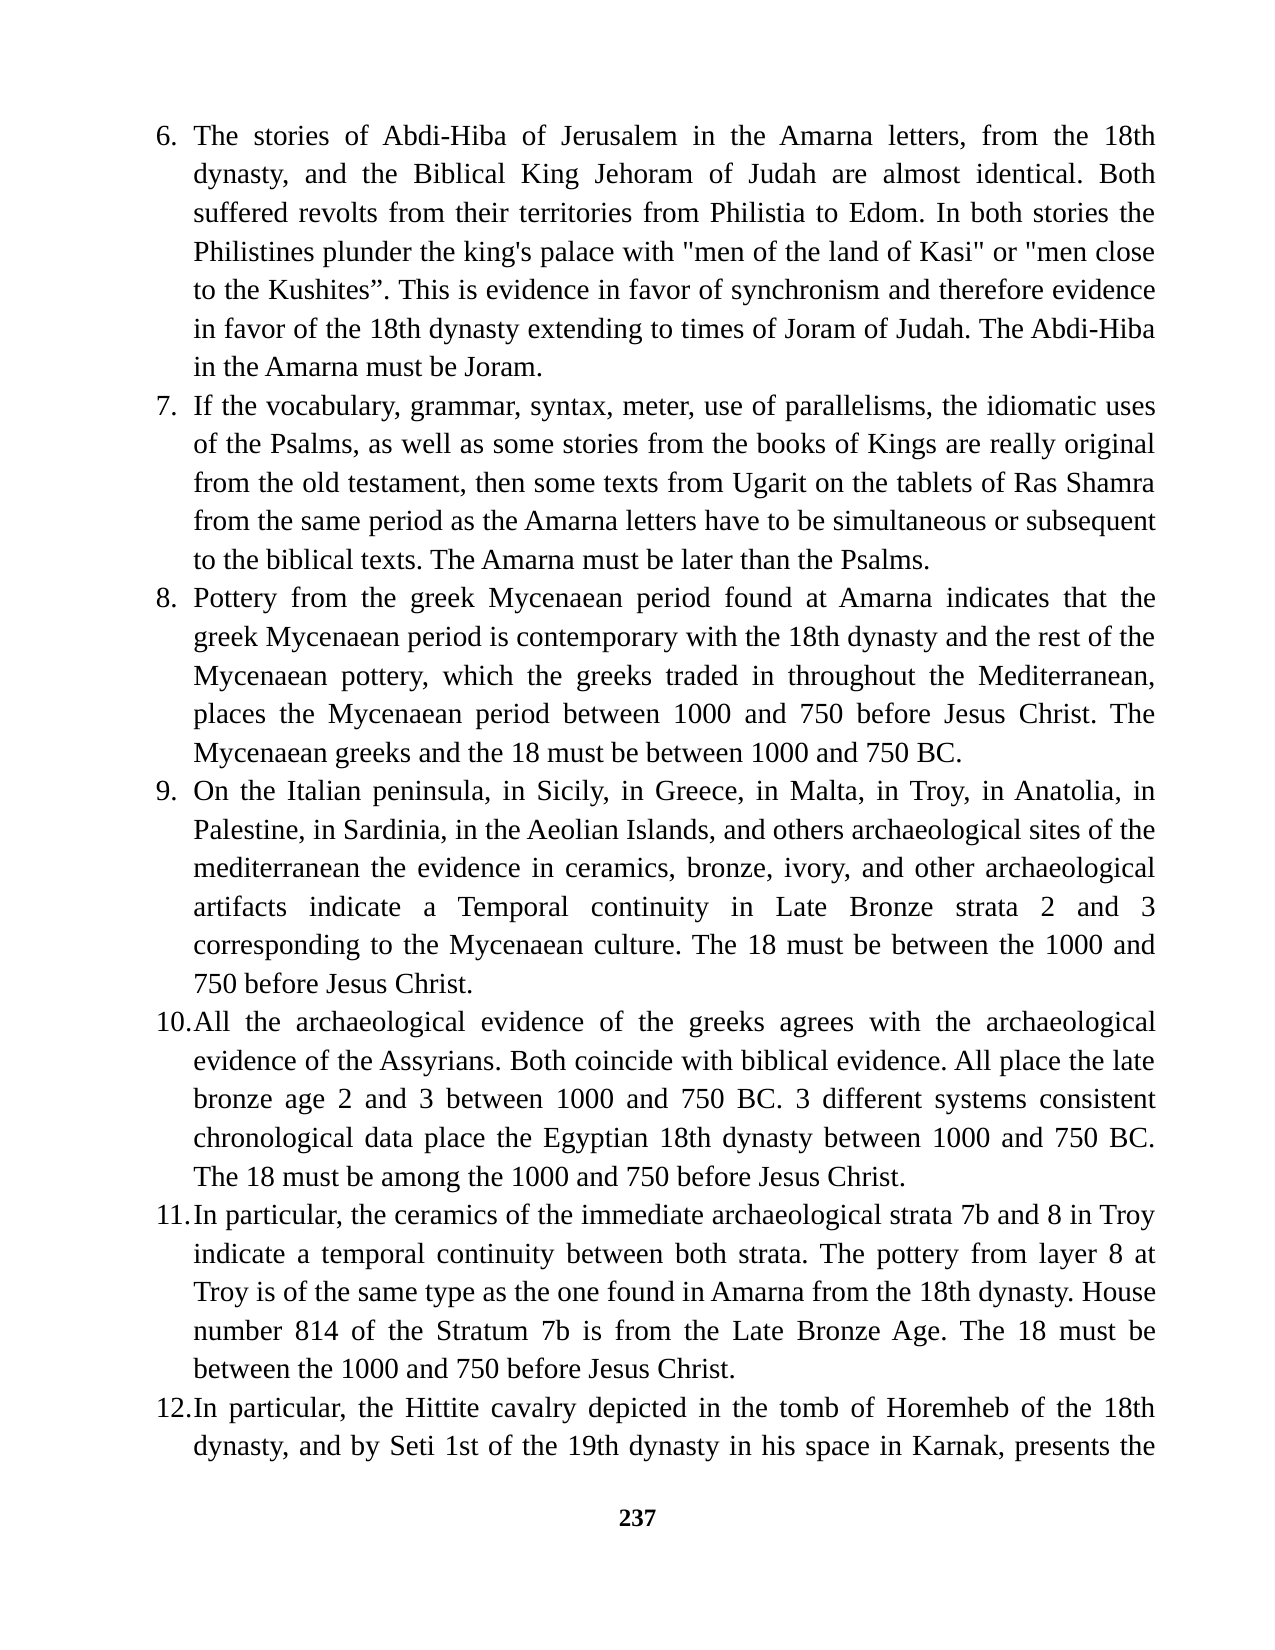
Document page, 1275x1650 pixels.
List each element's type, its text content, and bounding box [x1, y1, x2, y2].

list In particular, the ceramics of the immediate archaeological strata 7b and 8 in Troy indicate a temporal continuity between both strata. The pottery from layer 8 at Troy is of the same type as the one found in Amarna from the 18th dynasty. House number 814 of the Stratum 7b is from the Late Bronze Age. The 18 must be between the 1000 and 750 before Jesus Christ. [156, 1197, 1157, 1385]
list All the archaeological evidence of the greeks agrees with the archaeological evidence of the Assyrians. Both coincide with biblical evidence. All place the late bronze age 2 and 3 between 1000 and 750 BC. 3 different systems consistent chronological data place the Egyptian 18th dynasty between 1000 and 750 BC. The 18 must be among the 1000 and 750 before Jesus Christ. [156, 1004, 1157, 1192]
list On the Italian peninsula, in Sicily, in Greece, in Malta, in Troy, in Anatolia, in Palestine, in Sardinia, in the Aeolian Islands, and others archaeological sites of the mediterranean the evidence in ceramics, bronze, ivory, and other archaeological artifacts indicate a Temporal continuity in Late Bronze strata 2 and 3 corresponding to the Mycenaean culture. The 18 must be between the 1000 and 750 before Jesus Christ. [156, 773, 1157, 999]
list Pottery from the greek Mycenaean period found at Amarna indicates that the greek Mycenaean period is contemporary with the 18th dynasty and the rest of the Mycenaean pottery, which the greeks traded in throughout the Mediterranean, places the Mycenaean period between 1000 and 750 before Jesus Christ. The Mycenaean greeks and the 18 must be between 1000 and 750 BC. [156, 581, 1157, 768]
list If the vocabulary, grammar, syntax, meter, use of parallelisms, the idiomatic uses of the Psalms, as well as some stories from the books of Kings are really original from the old testament, then some texts from Ugarit on the tablets of Ras Shamra from the same period as the Amarna letters have to be simultaneous or subsequent to the biblical texts. The Amarna must be later than the Psalms. [156, 388, 1157, 576]
list The stories of Abdi-Hiba of Jerusalem in the Amarna letters, from the 18th dynasty, and the Biblical King Jehoram of Judah are almost identical. Both suffered revolts from their territories from Philistia to Edom. In both stories the Philistines plunder the king's palace with "men of the land of Kasi" or "men close to the Kushites”. This is evidence in favor of synchronism and therefore evidence in favor of the 18th dynasty extending to times of Joram of Judah. The Abdi-Hiba in the Amarna must be Joram. [156, 118, 1157, 383]
list In particular, the Hittite cavalry depicted in the tomb of Horemheb of the 18th dynasty, and by Seti 1st of the 19th dynasty in his space in Karnak, presents the [156, 1390, 1157, 1462]
